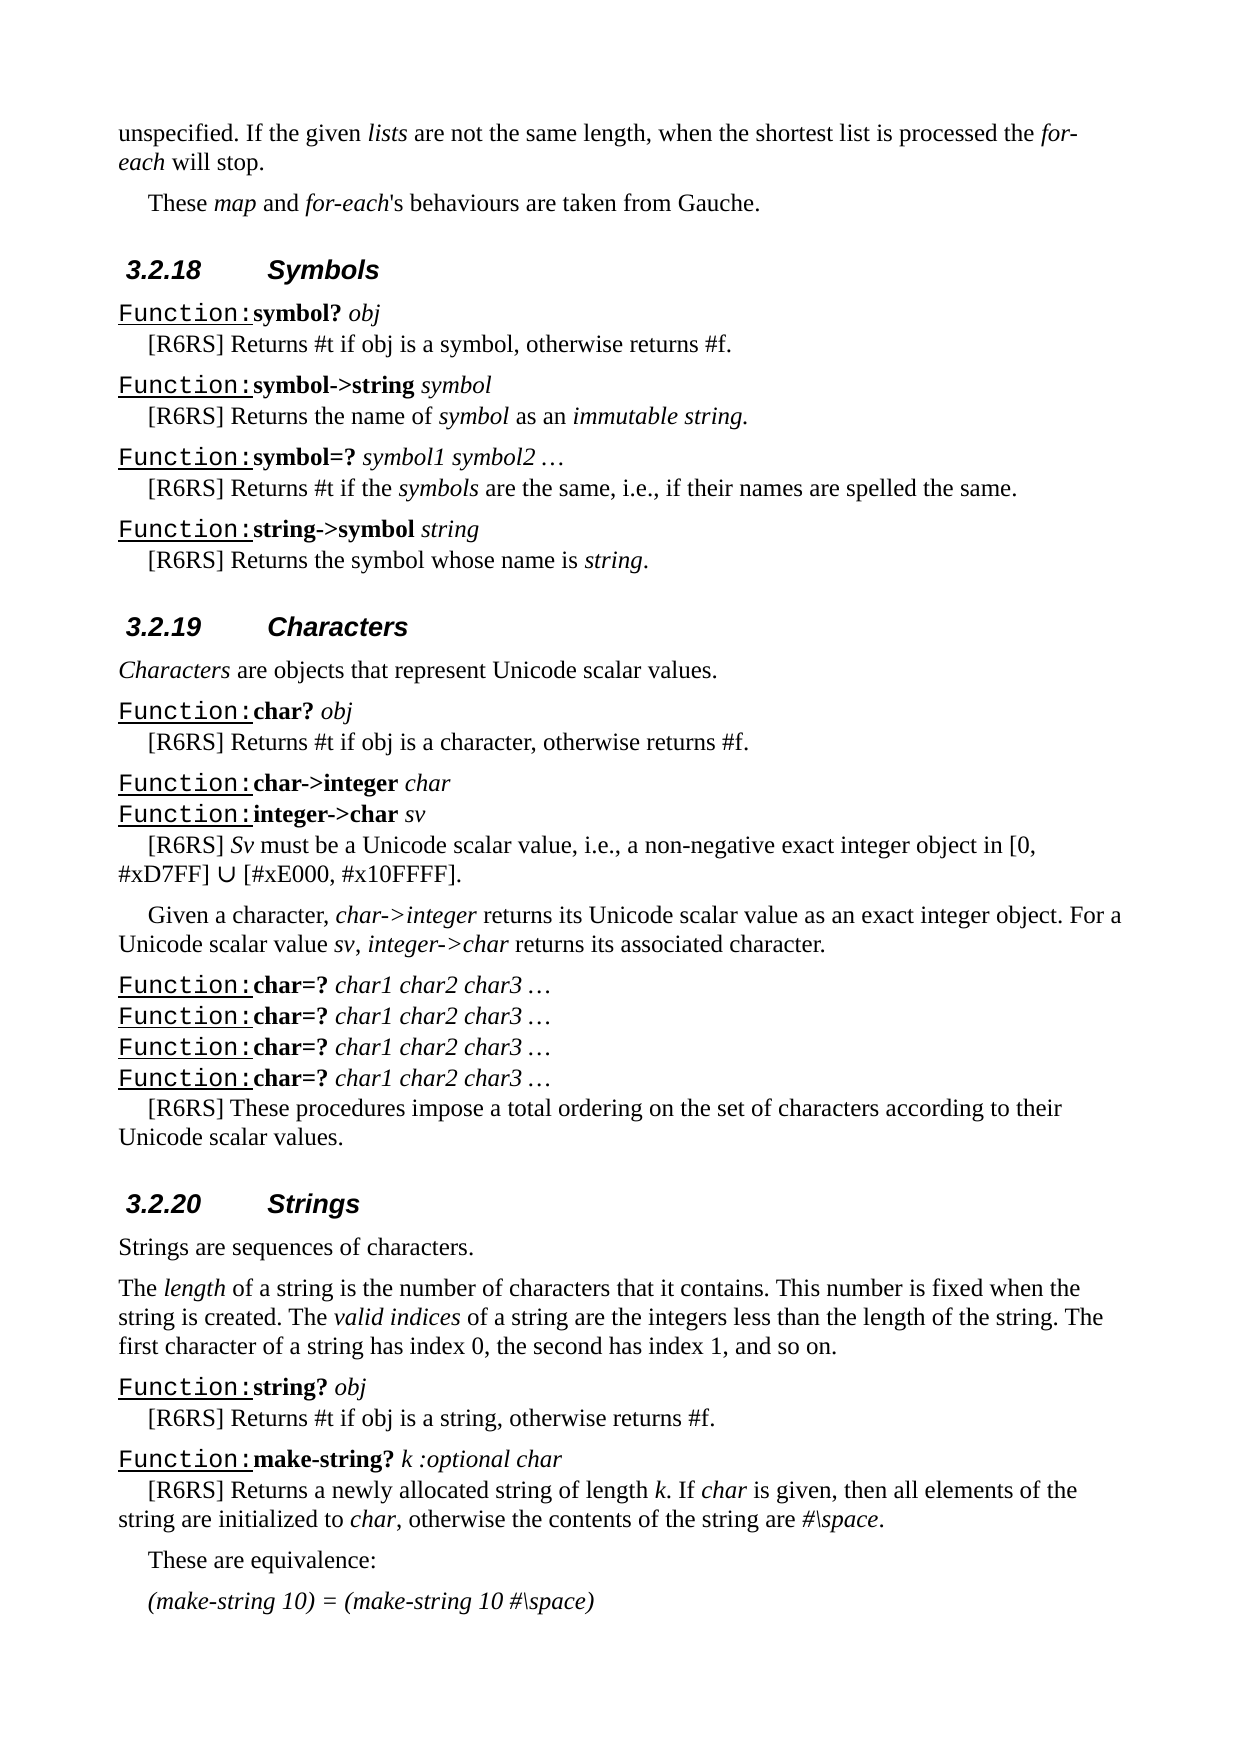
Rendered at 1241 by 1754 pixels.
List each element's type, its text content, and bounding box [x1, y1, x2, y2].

text [R6RS] Returns a newly allocated string of length k. If char is given, then all elements of the string are initialized to char, otherwise the contents of the string are #\space. [118, 1475, 1122, 1533]
text [R6RS] These procedures impose a total ordering on the set of characters according to their Unicode scalar values. [118, 1093, 1122, 1151]
text Function:symbol->string symbol [118, 370, 1122, 401]
text Function:string->symbol string [118, 514, 1122, 545]
text Function:char=? char1 char2 char3 … [118, 1032, 1122, 1063]
text Function:symbol=? symbol1 symbol2 … [118, 442, 1122, 473]
text [R6RS] Sv must be a Unicode scalar value, i.e., a non-negative exact integer object in [0, #xD7FF] ∪ [#xE000, #x10FFFF]. [118, 830, 1122, 888]
text Function:char? obj [118, 696, 1122, 727]
text [R6RS] Returns #t if obj is a string, otherwise returns #f. [118, 1403, 1122, 1432]
subtitle Strings [118, 1188, 1122, 1220]
text [R6RS] Returns the name of symbol as an immutable string. [118, 401, 1122, 430]
text Function:symbol? obj [118, 298, 1122, 329]
text These are equivalence: [118, 1545, 1122, 1574]
text Function:char=? char1 char2 char3 … [118, 1001, 1122, 1032]
text (make-string 10) = (make-string 10 #\space) [118, 1586, 1122, 1615]
text Function:char=? char1 char2 char3 … [118, 1063, 1122, 1093]
text [R6RS] Returns the symbol whose name is string. [118, 545, 1122, 574]
text Characters are objects that represent Unicode scalar values. [118, 655, 1122, 684]
text Function:make-string? k :optional char [118, 1444, 1122, 1475]
text Function:char=? char1 char2 char3 … [118, 970, 1122, 1001]
subtitle Symbols [118, 254, 1122, 286]
text unspecified. If the given lists are not the same length, when the shortest list is processed the for-each will stop. [118, 118, 1122, 176]
text Strings are sequences of characters. [118, 1232, 1122, 1261]
text Function:char->integer char [118, 768, 1122, 799]
text Function:integer->char sv [118, 799, 1122, 830]
text These map and for-each's behaviours are taken from Gauche. [118, 188, 1122, 217]
subtitle Characters [118, 611, 1122, 643]
text Function:string? obj [118, 1372, 1122, 1403]
text The length of a string is the number of characters that it contains. This number is fixed when the string is created. The valid indices of a string are the integers less than the length of the string. The first character of a string has index 0, the second has index 1, and so on. [118, 1273, 1122, 1360]
text [R6RS] Returns #t if obj is a symbol, otherwise returns #f. [118, 329, 1122, 358]
text [R6RS] Returns #t if the symbols are the same, i.e., if their names are spelled the same. [118, 473, 1122, 502]
text [R6RS] Returns #t if obj is a character, otherwise returns #f. [118, 727, 1122, 756]
text Given a character, char->integer returns its Unicode scalar value as an exact integer object. For a Unicode scalar value sv, integer->char returns its associated character. [118, 900, 1122, 958]
